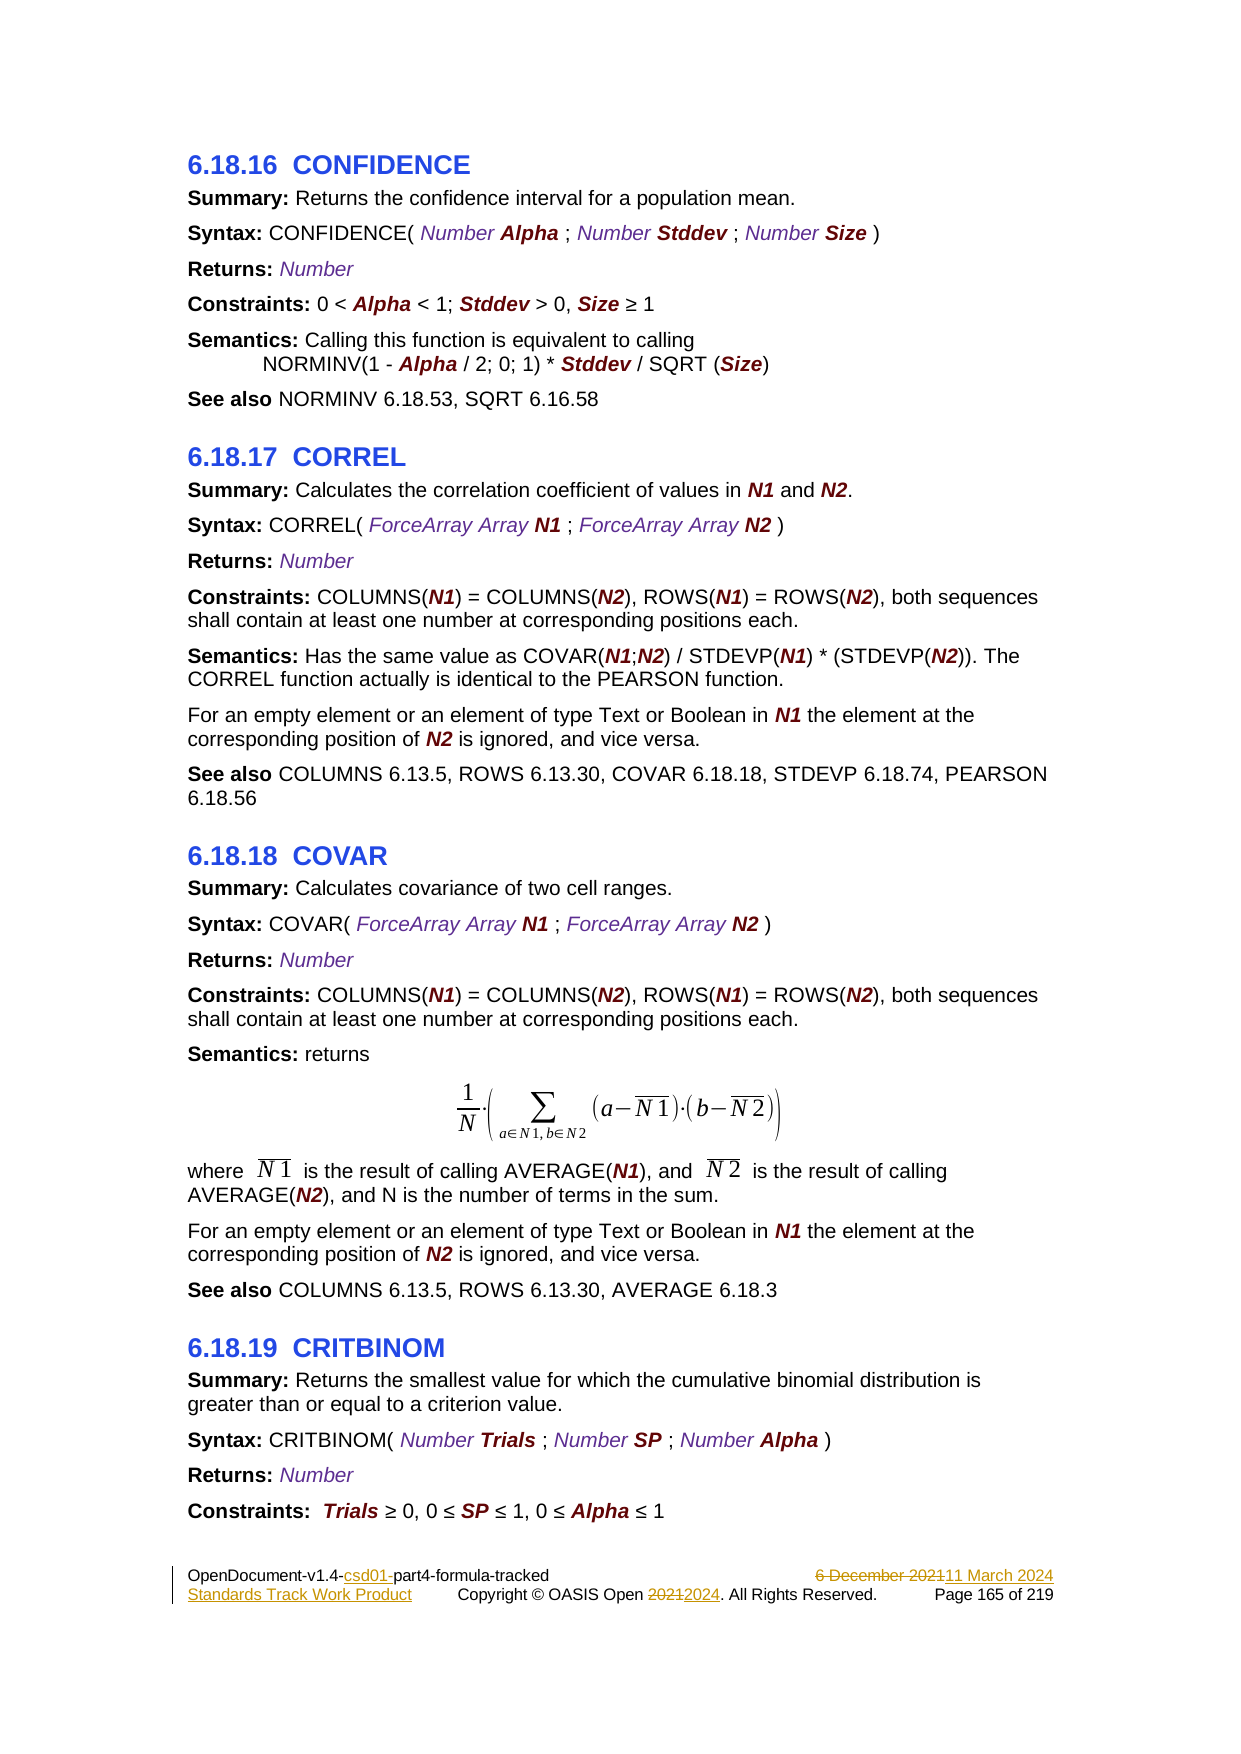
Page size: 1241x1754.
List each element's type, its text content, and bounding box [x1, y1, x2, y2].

text Semantics: Has the same value as COVAR(N1;N2) / STDEVP(N1) * (STDEVP(N2)). The CORREL function actually is identical to the PEARSON function. [187, 644, 1053, 691]
text Constraints: 0 < Alpha < 1; Stddev > 0, Size ≥ 1 [187, 293, 1053, 316]
text For an empty element or an element of type Text or Boolean in N1 the element at the corresponding position of N2 is ignored, and vice versa. [187, 1219, 1053, 1266]
text Semantics: Calling this function is equivalent to calling NORMINV(1 - Alpha / 2; 0; 1) * Stddev / SQRT (Size) [187, 328, 1053, 376]
text Summary: Calculates the correlation coefficient of values in N1 and N2. [187, 478, 1053, 502]
text Summary: Returns the confidence interval for a population mean. [187, 186, 1053, 209]
text Syntax: COVAR( ForceArray Array N1 ; ForceArray Array N2 ) [187, 912, 1053, 936]
text Syntax: CORREL( ForceArray Array N1 ; ForceArray Array N2 ) [187, 514, 1053, 537]
text See also NORMINV 6.18.53, SQRT 6.16.58 [187, 388, 1053, 411]
text Constraints: COLUMNS(N1) = COLUMNS(N2), ROWS(N1) = ROWS(N2), both sequences shall contain at least one number at corresponding positions each. [187, 585, 1053, 632]
text Returns: Number [187, 948, 1053, 972]
text Summary: Calculates covariance of two cell ranges. [187, 877, 1053, 900]
text See also COLUMNS 6.13.5, ROWS 6.13.30, AVERAGE 6.18.3 [187, 1278, 1053, 1302]
subtitle CORREL [187, 442, 1053, 472]
text Semantics: returns [187, 1043, 1053, 1066]
text Constraints: Trials ≥ 0, 0 ≤ SP ≤ 1, 0 ≤ Alpha ≤ 1 [187, 1499, 1053, 1523]
text Syntax: CONFIDENCE( Number Alpha ; Number Stddev ; Number Size ) [187, 222, 1053, 245]
text where is the result of calling AVERAGE(N1), and is the result of calling AVERAGE(N2), and N is the number of terms in the sum. [187, 1155, 1053, 1207]
text See also COLUMNS 6.13.5, ROWS 6.13.30, COVAR 6.18.18, STDEVP 6.18.74, PEARSON 6.18.56 [187, 763, 1053, 810]
subtitle COVAR [187, 841, 1053, 871]
text Constraints: COLUMNS(N1) = COLUMNS(N2), ROWS(N1) = ROWS(N2), both sequences shall contain at least one number at corresponding positions each. [187, 984, 1053, 1031]
text Returns: Number [187, 549, 1053, 573]
text Syntax: CRITBINOM( Number Trials ; Number SP ; Number Alpha ) [187, 1428, 1053, 1452]
text For an empty element or an element of type Text or Boolean in N1 the element at the corresponding position of N2 is ignored, and vice versa. [187, 703, 1053, 751]
text Returns: Number [187, 257, 1053, 281]
text Returns: Number [187, 1464, 1053, 1487]
text Summary: Returns the smallest value for which the cumulative binomial distribution is greater than or equal to a criterion value. [187, 1369, 1053, 1416]
subtitle CRITBINOM [187, 1333, 1053, 1363]
subtitle CONFIDENCE [187, 150, 1053, 180]
